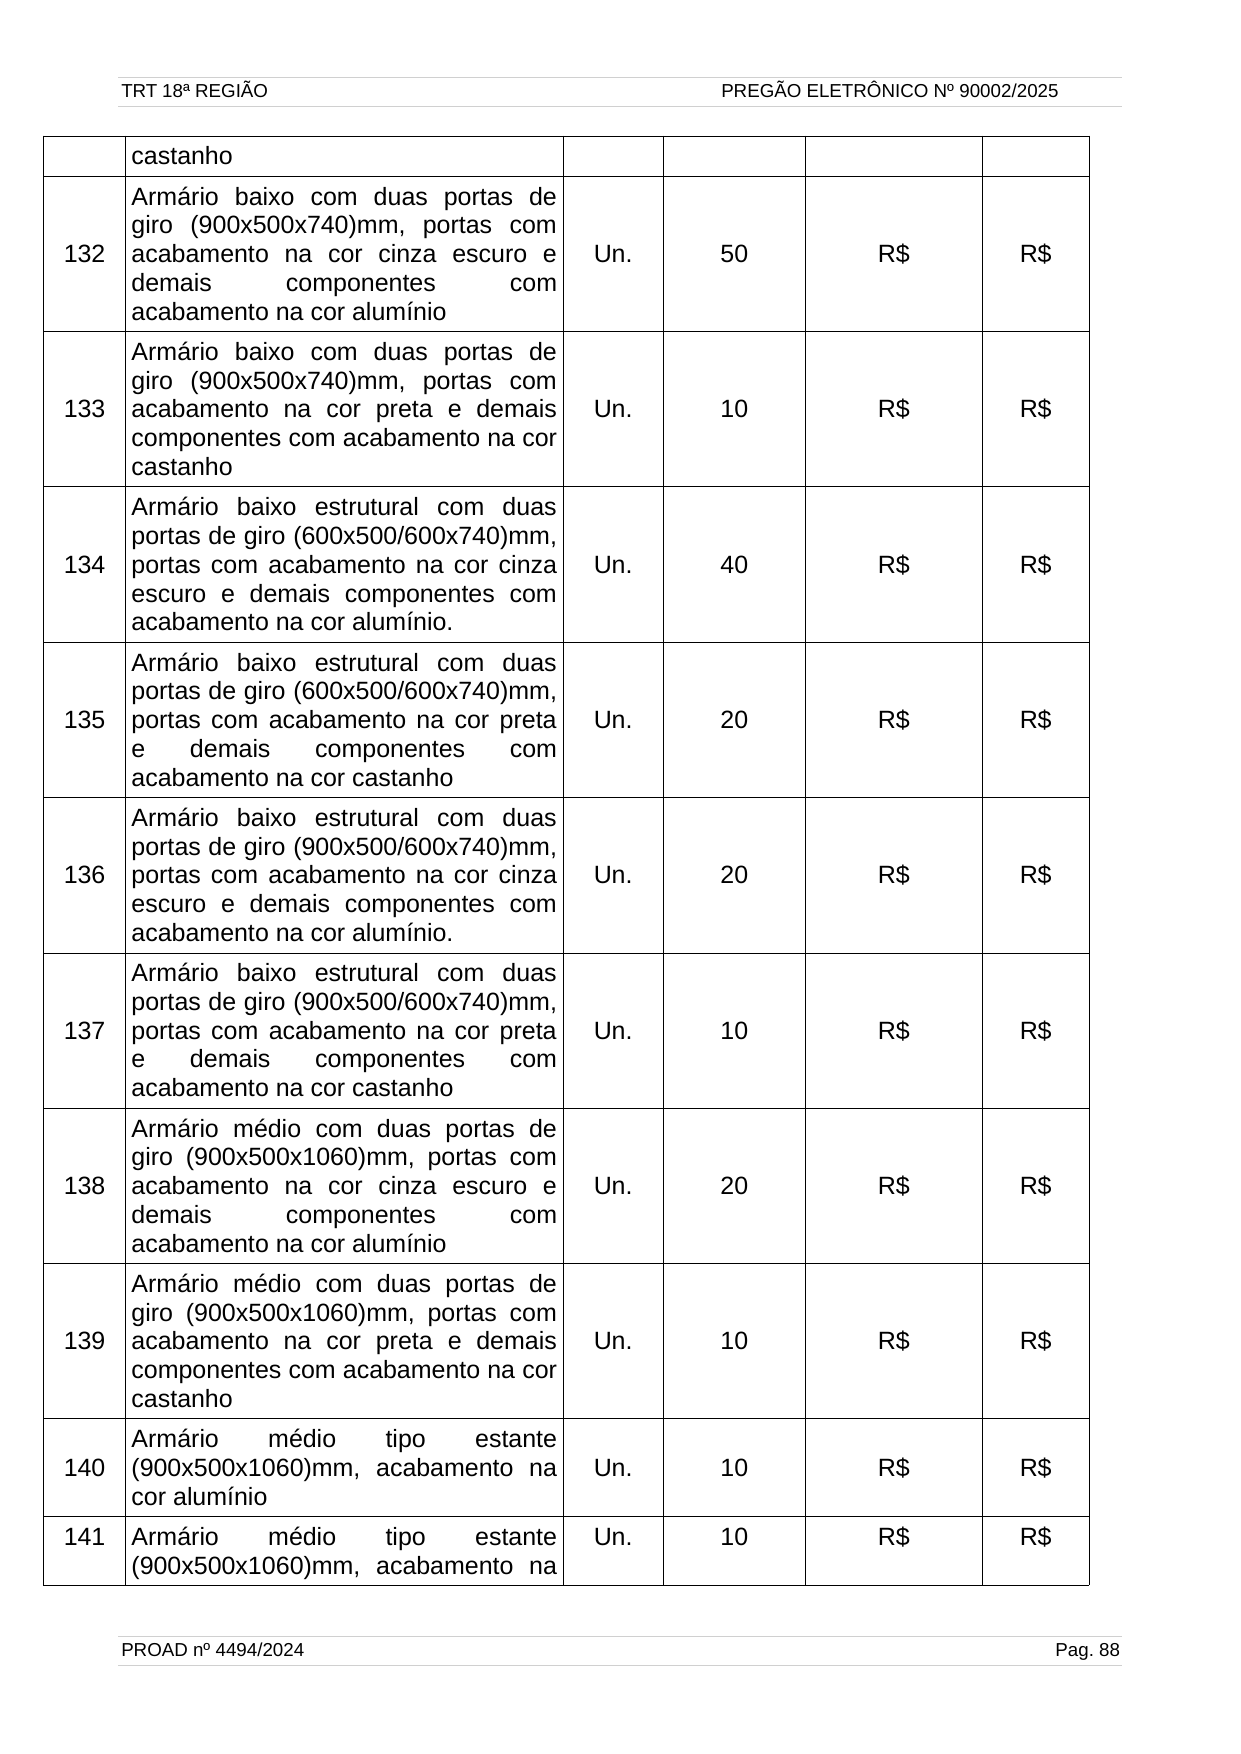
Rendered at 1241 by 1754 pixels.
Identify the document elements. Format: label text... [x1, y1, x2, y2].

table_cell R$ [806, 1419, 982, 1516]
table_cell 140 [44, 1419, 125, 1516]
table_cell R$ [983, 487, 1089, 642]
table_cell Armário baixo estrutural com duas portas de giro (900x500/600x740)mm, portas com acabamento na cor cinza escuro e demais componentes com acabamento na cor alumínio. [126, 798, 563, 952]
table_cell 40 [664, 487, 805, 642]
table_cell 10 [664, 954, 805, 1108]
table_cell Armário baixo estrutural com duas portas de giro (600x500/600x740)mm, portas com acabamento na cor cinza escuro e demais componentes com acabamento na cor alumínio. [126, 487, 563, 642]
table_cell 10 [664, 1264, 805, 1418]
table_cell Armário baixo com duas portas de giro (900x500x740)mm, portas com acabamento na cor cinza escuro e demais componentes com acabamento na cor alumínio [126, 177, 563, 331]
table_cell 10 [664, 1419, 805, 1516]
table_cell Armário médio com duas portas de giro (900x500x1060)mm, portas com acabamento na cor cinza escuro e demais componentes com acabamento na cor alumínio [126, 1109, 563, 1263]
table_cell R$ [806, 487, 982, 642]
table_cell R$ [983, 798, 1089, 952]
table_cell [564, 137, 663, 176]
table_cell Un. [564, 1419, 663, 1516]
table_cell [806, 137, 982, 176]
table_cell 10 [664, 1517, 805, 1585]
table_cell [983, 137, 1089, 176]
table_cell 141 [44, 1517, 125, 1585]
table_cell R$ [983, 1517, 1089, 1585]
table_cell R$ [806, 1109, 982, 1263]
table_cell 50 [664, 177, 805, 331]
table_cell Un. [564, 1109, 663, 1263]
table_cell 132 [44, 177, 125, 331]
table_cell R$ [806, 1264, 982, 1418]
table_cell [664, 137, 805, 176]
table_cell R$ [806, 332, 982, 486]
table_cell 135 [44, 643, 125, 797]
table_cell Un. [564, 1517, 663, 1585]
table_cell 20 [664, 1109, 805, 1263]
table_cell Armário médio tipo estante (900x500x1060)mm, acabamento na [126, 1517, 563, 1585]
table_cell Un. [564, 798, 663, 952]
table_cell R$ [983, 643, 1089, 797]
table_cell 20 [664, 798, 805, 952]
table_cell 20 [664, 643, 805, 797]
table_cell 138 [44, 1109, 125, 1263]
table_cell R$ [983, 1109, 1089, 1263]
table_cell Armário médio tipo estante (900x500x1060)mm, acabamento na cor alumínio [126, 1419, 563, 1516]
table_cell Un. [564, 177, 663, 331]
table_cell R$ [806, 177, 982, 331]
table_cell R$ [806, 643, 982, 797]
table_cell R$ [983, 177, 1089, 331]
table_cell R$ [806, 798, 982, 952]
table_cell R$ [806, 1517, 982, 1585]
table_cell [44, 137, 125, 176]
table_cell R$ [806, 954, 982, 1108]
table_cell Armário médio com duas portas de giro (900x500x1060)mm, portas com acabamento na cor preta e demais componentes com acabamento na cor castanho [126, 1264, 563, 1418]
table_cell Un. [564, 643, 663, 797]
table_cell 137 [44, 954, 125, 1108]
table_cell 136 [44, 798, 125, 952]
table_cell R$ [983, 332, 1089, 486]
table_cell Armário baixo estrutural com duas portas de giro (900x500/600x740)mm, portas com acabamento na cor preta e demais componentes com acabamento na cor castanho [126, 954, 563, 1108]
table_cell 139 [44, 1264, 125, 1418]
table_cell Un. [564, 954, 663, 1108]
table_cell 133 [44, 332, 125, 486]
table_cell Armário baixo com duas portas de giro (900x500x740)mm, portas com acabamento na cor preta e demais componentes com acabamento na cor castanho [126, 332, 563, 486]
table_cell 134 [44, 487, 125, 642]
table_cell R$ [983, 1264, 1089, 1418]
table_cell castanho [126, 137, 563, 176]
table_cell R$ [983, 954, 1089, 1108]
table_cell R$ [983, 1419, 1089, 1516]
table_cell Un. [564, 332, 663, 486]
table_cell Un. [564, 487, 663, 642]
table_cell Armário baixo estrutural com duas portas de giro (600x500/600x740)mm, portas com acabamento na cor preta e demais componentes com acabamento na cor castanho [126, 643, 563, 797]
table_cell Un. [564, 1264, 663, 1418]
table_cell 10 [664, 332, 805, 486]
